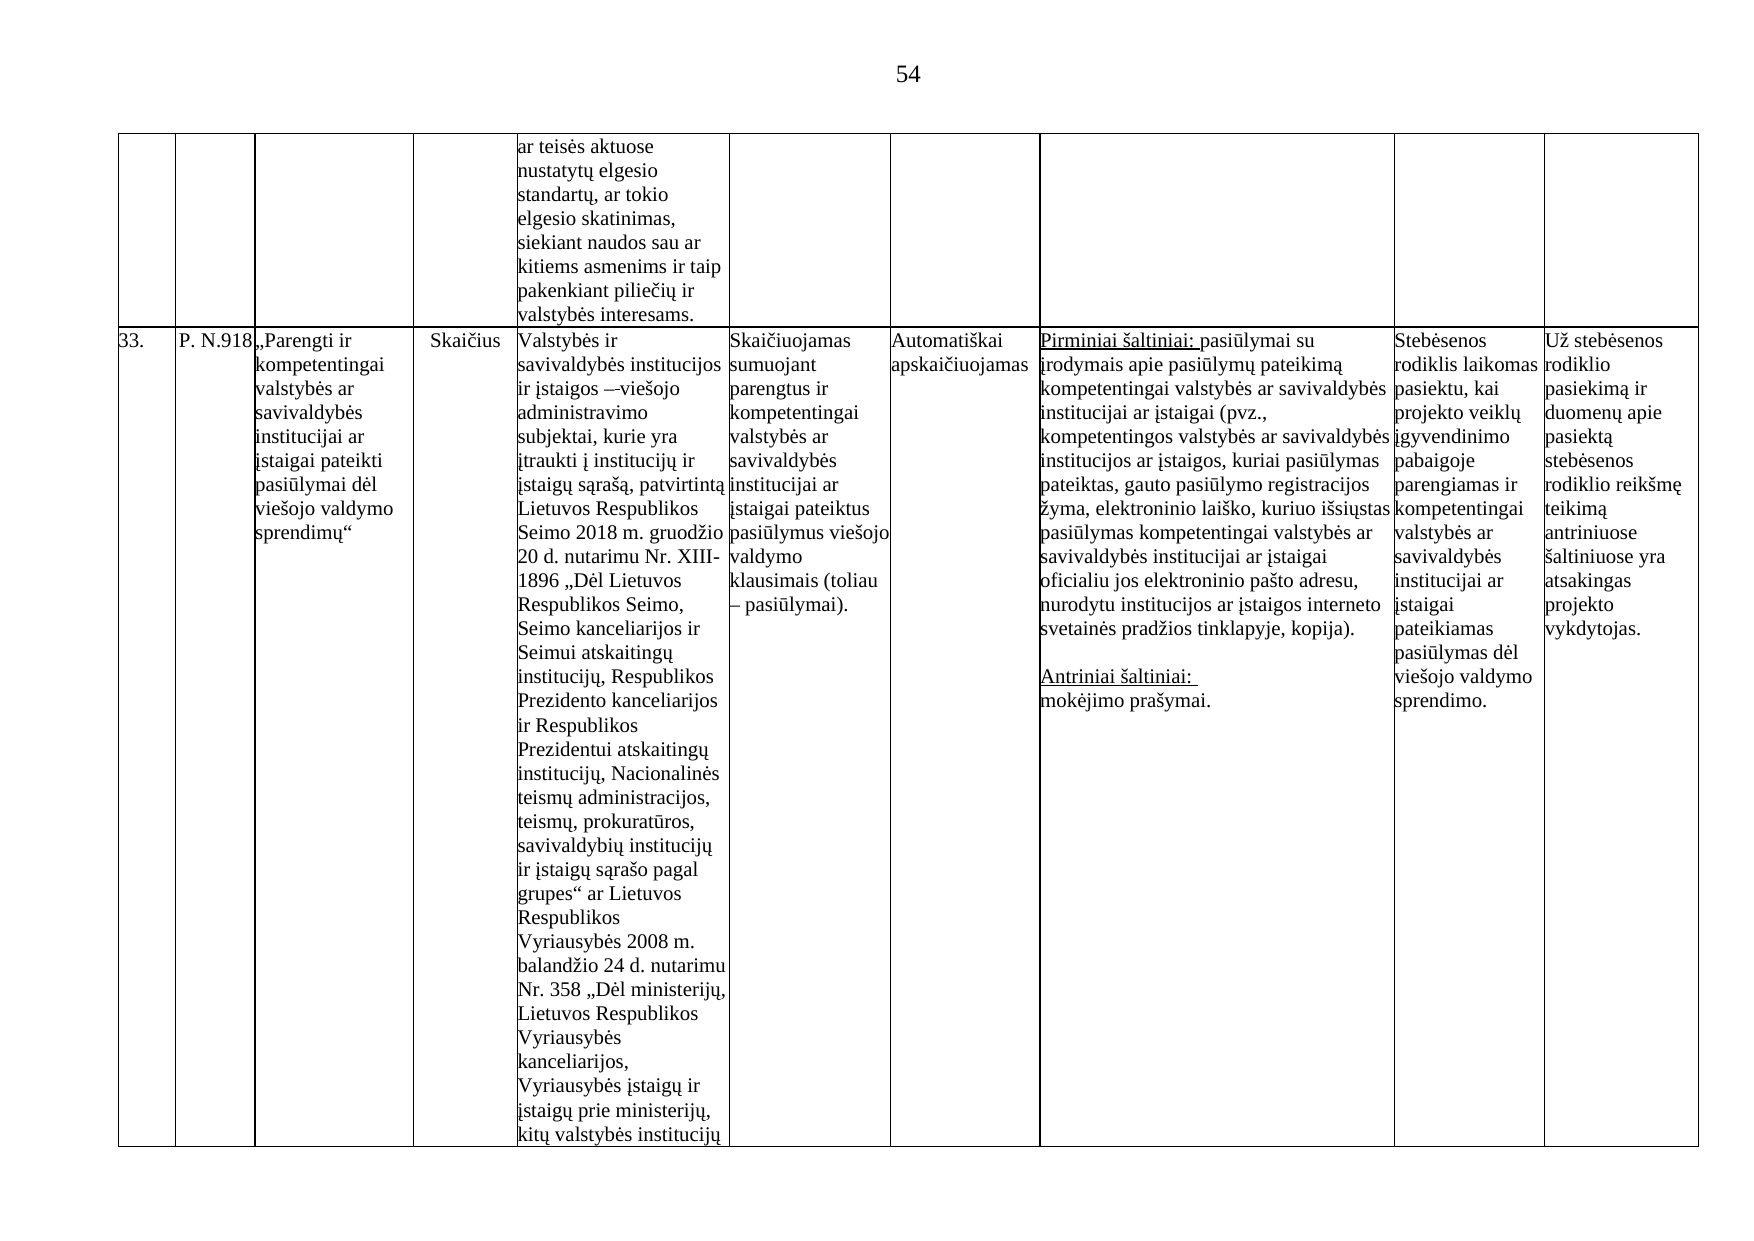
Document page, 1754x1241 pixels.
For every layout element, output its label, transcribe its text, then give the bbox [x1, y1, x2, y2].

table_cell Pirminiai šaltiniai: pasiūlymai su įrodymais apie pasiūlymų pateikimą kompetentingai valstybės ar savivaldybės institucijai ar įstaigai (pvz., kompetentingos valstybės ar savivaldybės institucijos ar įstaigos, kuriai pasiūlymas pateiktas, gauto pasiūlymo registracijos žyma, elektroninio laiško, kuriuo išsiųstas pasiūlymas kompetentingai valstybės ar savivaldybės institucijai ar įstaigai oficialiu jos elektroninio pašto adresu, nurodytu institucijos ar įstaigos interneto svetainės pradžios tinklapyje, kopija). Antriniai šaltiniai: mokėjimo prašymai. [1041, 328, 1394, 1146]
table_cell [176, 134, 254, 326]
table_cell „Parengti ir kompetentingai valstybės ar savivaldybės institucijai ar įstaigai pateikti pasiūlymai dėl viešojo valdymo sprendimų“ [256, 328, 413, 1146]
table_cell Už stebėsenos rodiklio pasiekimą ir duomenų apie pasiektą stebėsenos rodiklio reikšmę teikimą antriniuose šaltiniuose yra atsakingas projekto vykdytojas. [1545, 328, 1698, 1146]
table_cell Skaičius [414, 328, 517, 1146]
table_cell Skaičiuojamas sumuojant parengtus ir kompetentingai valstybės ar savivaldybės institucijai ar įstaigai pateiktus pasiūlymus viešojo valdymo klausimais (toliau – pasiūlymai). [730, 328, 890, 1146]
table_cell ar teisės aktuose nustatytų elgesio standartų, ar tokio elgesio skatinimas, siekiant naudos sau ar kitiems asmenims ir taip pakenkiant piliečių ir valstybės interesams. [518, 134, 729, 326]
table_cell Valstybės ir savivaldybės institucijos ir įstaigos – viešojo administravimo subjektai, kurie yra įtraukti į institucijų ir įstaigų sąrašą, patvirtintą Lietuvos Respublikos Seimo 2018 m. gruodžio 20 d. nutarimu Nr. XIII-1896 „Dėl Lietuvos Respublikos Seimo, Seimo kanceliarijos ir Seimui atskaitingų institucijų, Respublikos Prezidento kanceliarijos ir Respublikos Prezidentui atskaitingų institucijų, Nacionalinės teismų administracijos, teismų, prokuratūros, savivaldybių institucijų ir įstaigų sąrašo pagal grupes“ ar Lietuvos Respublikos Vyriausybės 2008 m. balandžio 24 d. nutarimu Nr. 358 „Dėl ministerijų, Lietuvos Respublikos Vyriausybės kanceliarijos, Vyriausybės įstaigų ir įstaigų prie ministerijų, kitų valstybės institucijų [518, 328, 729, 1146]
table_cell [891, 134, 1039, 326]
table_cell [1395, 134, 1544, 326]
table_cell [1041, 134, 1394, 326]
table_cell P. N.918 [176, 328, 254, 1146]
table_cell Stebėsenos rodiklis laikomas pasiektu, kai projekto veiklų įgyvendinimo pabaigoje parengiamas ir kompetentingai valstybės ar savivaldybės institucijai ar įstaigai pateikiamas pasiūlymas dėl viešojo valdymo sprendimo. [1395, 328, 1544, 1146]
table_cell Automatiškai apskaičiuojamas [891, 328, 1039, 1146]
table_cell [1545, 134, 1698, 326]
table_cell [730, 134, 890, 326]
table_cell [256, 134, 413, 326]
table_cell [119, 134, 175, 326]
table_cell [414, 134, 517, 326]
table_cell 33. [119, 328, 175, 1146]
